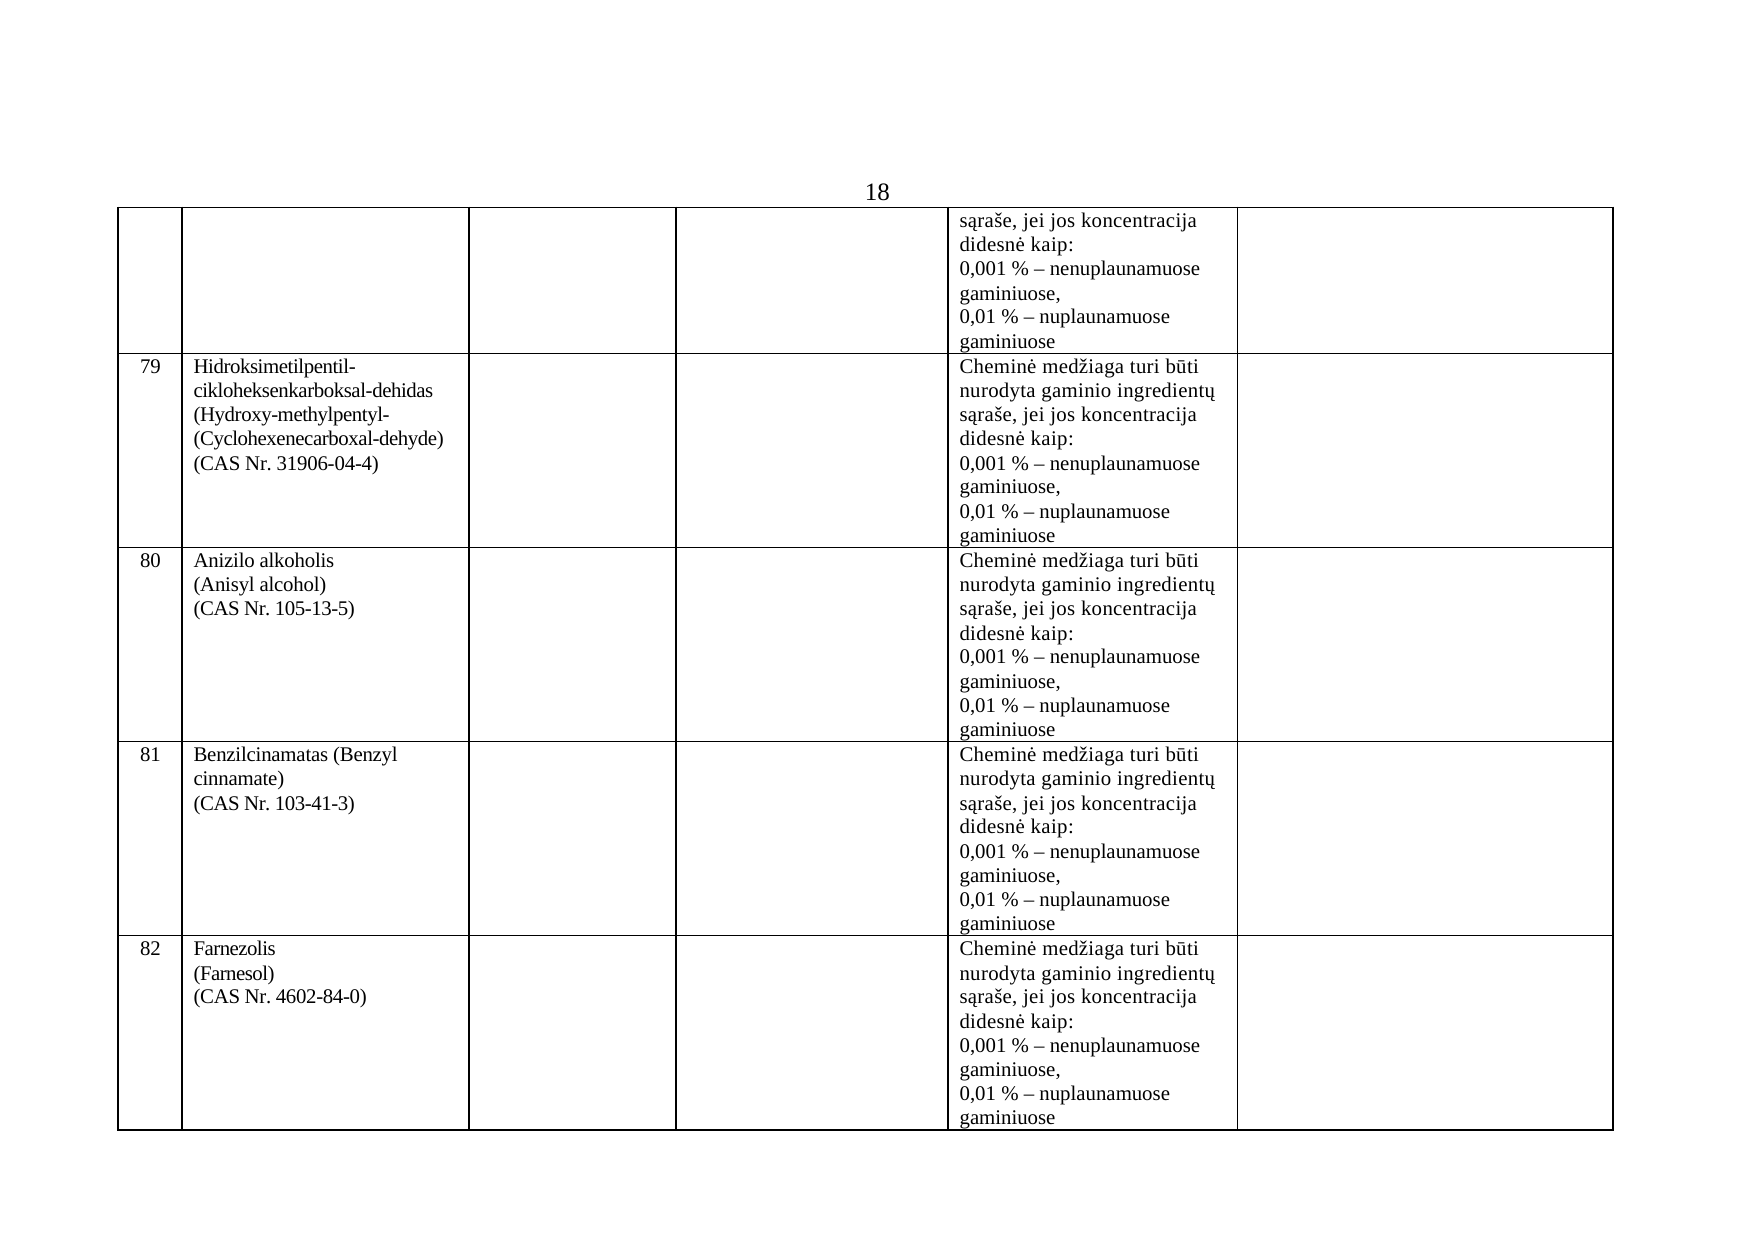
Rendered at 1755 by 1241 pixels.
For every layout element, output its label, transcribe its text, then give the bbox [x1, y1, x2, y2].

table_cell 82 [119, 936, 181, 1129]
table_cell [119, 645, 181, 741]
table_cell Farnezolis (Farnesol) (CAS Nr. 4602-84-0) [183, 936, 468, 1129]
table_cell [119, 208, 181, 353]
table_cell [677, 742, 947, 935]
table_cell [1614, 207, 1754, 353]
table_cell [470, 208, 675, 353]
table_cell [677, 354, 947, 547]
table_cell 81 [119, 742, 181, 935]
table_cell 80 [119, 548, 181, 644]
table_cell [183, 208, 468, 353]
table_cell [183, 645, 468, 741]
table_cell Cheminė medžiaga turi būti nurodyta gaminio ingredientų sąraše, jei jos koncentracija didesnė kaip: 0,001 % – nenuplaunamuose gaminiuose, 0,01 % – nuplaunamuose gaminiuose [949, 354, 1237, 547]
table_cell [677, 936, 947, 1129]
table_cell [677, 645, 947, 741]
table_cell Hidroksimetilpentil-cikloheksenkarboksal-dehidas (Hydroxy-methylpentyl-(Cyclohexenecarboxal-dehyde) (CAS Nr. 31906-04-4) [183, 354, 468, 547]
table_cell [1614, 935, 1754, 1129]
table_cell [470, 548, 675, 644]
table_cell Cheminė medžiaga turi būti nurodyta gaminio ingredientų sąraše, jei jos koncentracija didesnė kaip: [949, 548, 1237, 644]
table_cell [1238, 645, 1612, 741]
table_cell [1238, 208, 1612, 353]
table_cell [1238, 354, 1612, 547]
table_cell [1238, 742, 1612, 935]
table_cell [1614, 353, 1754, 547]
table_cell [677, 548, 947, 644]
table_cell Cheminė medžiaga turi būti nurodyta gaminio ingredientų sąraše, jei jos koncentracija didesnė kaip: 0,001 % – nenuplaunamuose gaminiuose, 0,01 % – nuplaunamuose gaminiuose [949, 936, 1237, 1129]
table_cell [470, 354, 675, 547]
table_cell Anizilo alkoholis (Anisyl alcohol) (CAS Nr. 105-13-5) [183, 548, 468, 644]
table_cell [470, 936, 675, 1129]
table_cell [1614, 645, 1754, 741]
table_cell [1614, 741, 1754, 935]
table_cell [1614, 547, 1754, 644]
table_cell [1238, 936, 1612, 1129]
table_cell sąraše, jei jos koncentracija didesnė kaip: 0,001 % – nenuplaunamuose gaminiuose, 0,01 % – nuplaunamuose gaminiuose [949, 208, 1237, 353]
table_cell Benzilcinamatas (Benzyl cinnamate) (CAS Nr. 103-41-3) [183, 742, 468, 935]
table_cell [470, 645, 675, 741]
table_cell 0,001 % – nenuplaunamuose gaminiuose, 0,01 % – nuplaunamuose gaminiuose [949, 645, 1237, 741]
table_cell [470, 742, 675, 935]
table_cell 79 [119, 354, 181, 547]
table_cell Cheminė medžiaga turi būti nurodyta gaminio ingredientų sąraše, jei jos koncentracija didesnė kaip: 0,001 % – nenuplaunamuose gaminiuose, 0,01 % – nuplaunamuose gaminiuose [949, 742, 1237, 935]
table_cell [677, 208, 947, 353]
table_cell [1238, 548, 1612, 644]
